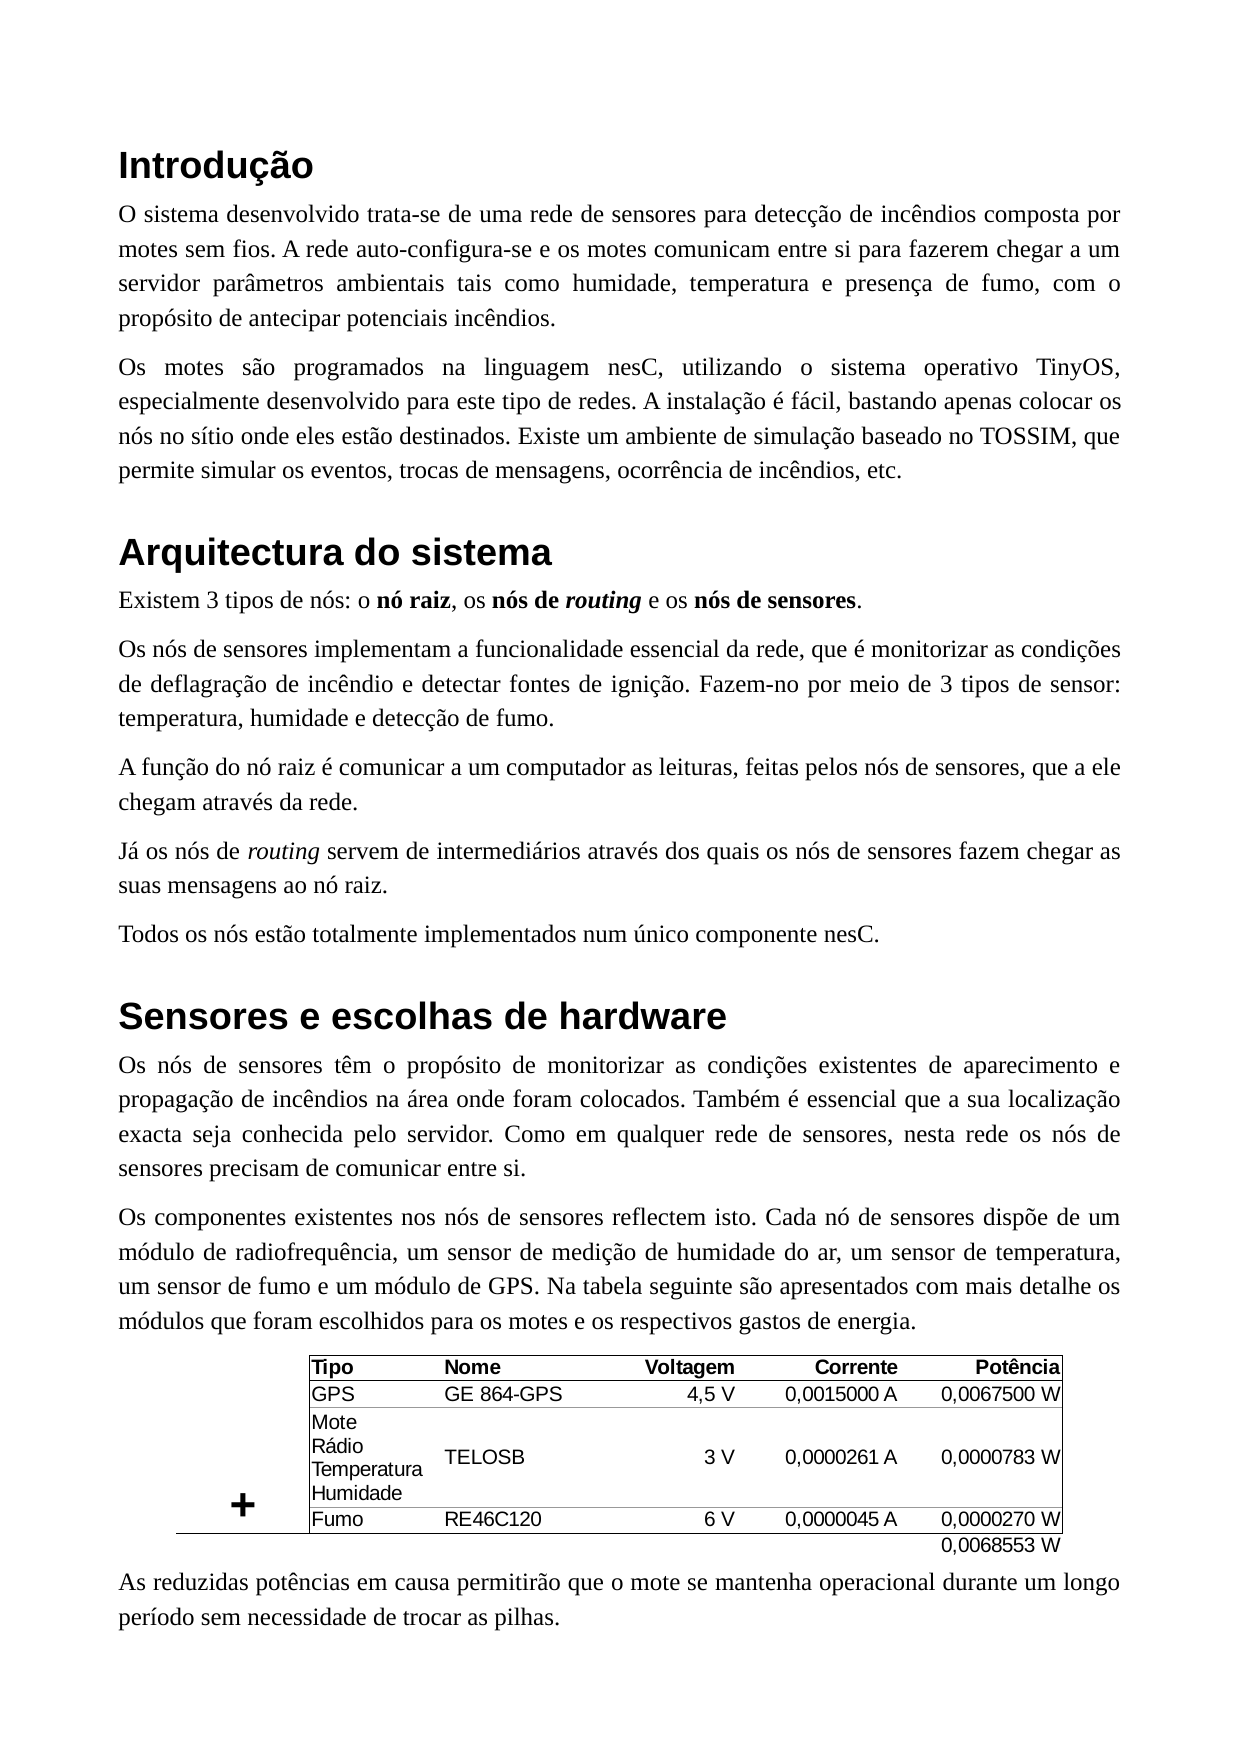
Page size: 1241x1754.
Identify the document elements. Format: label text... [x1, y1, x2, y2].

text Existem 3 tipos de nós: o nó raiz, os nós de routing e os nós de sensores. [118, 585, 1122, 614]
text Os nós de sensores implementam a funcionalidade essencial da rede, que é monitorizar as condições de deflagração de incêndio e detectar fontes de ignição. Fazem-no por meio de 3 tipos de sensor: temperatura, humidade e detecção de fumo. [118, 634, 1122, 732]
subtitle Arquitectura do sistema [118, 529, 1122, 573]
text Os motes são programados na linguagem nesC, utilizando o sistema operativo TinyOS, especialmente desenvolvido para este tipo de redes. A instalação é fácil, bastando apenas colocar os nós no sítio onde eles estão destinados. Existe um ambiente de simulação baseado no TOSSIM, que permite simular os eventos, trocas de mensagens, ocorrência de incêndios, etc. [118, 352, 1122, 484]
text As reduzidas potências em causa permitirão que o mote se mantenha operacional durante um longo período sem necessidade de trocar as pilhas. [118, 1355, 1122, 1631]
text O sistema desenvolvido trata-se de uma rede de sensores para detecção de incêndios composta por motes sem fios. A rede auto-configura-se e os motes comunicam entre si para fazerem chegar a um servidor parâmetros ambientais tais como humidade, temperatura e presença de fumo, com o propósito de antecipar potenciais incêndios. [118, 199, 1122, 331]
text Já os nós de routing servem de intermediários através dos quais os nós de sensores fazem chegar as suas mensagens ao nó raiz. [118, 836, 1122, 899]
text Todos os nós estão totalmente implementados num único componente nesC. [118, 919, 1122, 948]
text A função do nó raiz é comunicar a um computador as leituras, feitas pelos nós de sensores, que a ele chegam através da rede. [118, 752, 1122, 816]
subtitle Sensores e escolhas de hardware [118, 994, 1122, 1037]
text Os componentes existentes nos nós de sensores reflectem isto. Cada nó de sensores dispõe de um módulo de radiofrequência, um sensor de medição de humidade do ar, um sensor de temperatura, um sensor de fumo e um módulo de GPS. Na tabela seguinte são apresentados com mais detalhe os módulos que foram escolhidos para os motes e os respectivos gastos de energia. [118, 1202, 1122, 1334]
subtitle Introdução [118, 143, 1122, 187]
text Os nós de sensores têm o propósito de monitorizar as condições existentes de aparecimento e propagação de incêndios na área onde foram colocados. Também é essencial que a sua localização exacta seja conhecida pelo servidor. Como em qualquer rede de sensores, nesta rede os nós de sensores precisam de comunicar entre si. [118, 1050, 1122, 1182]
